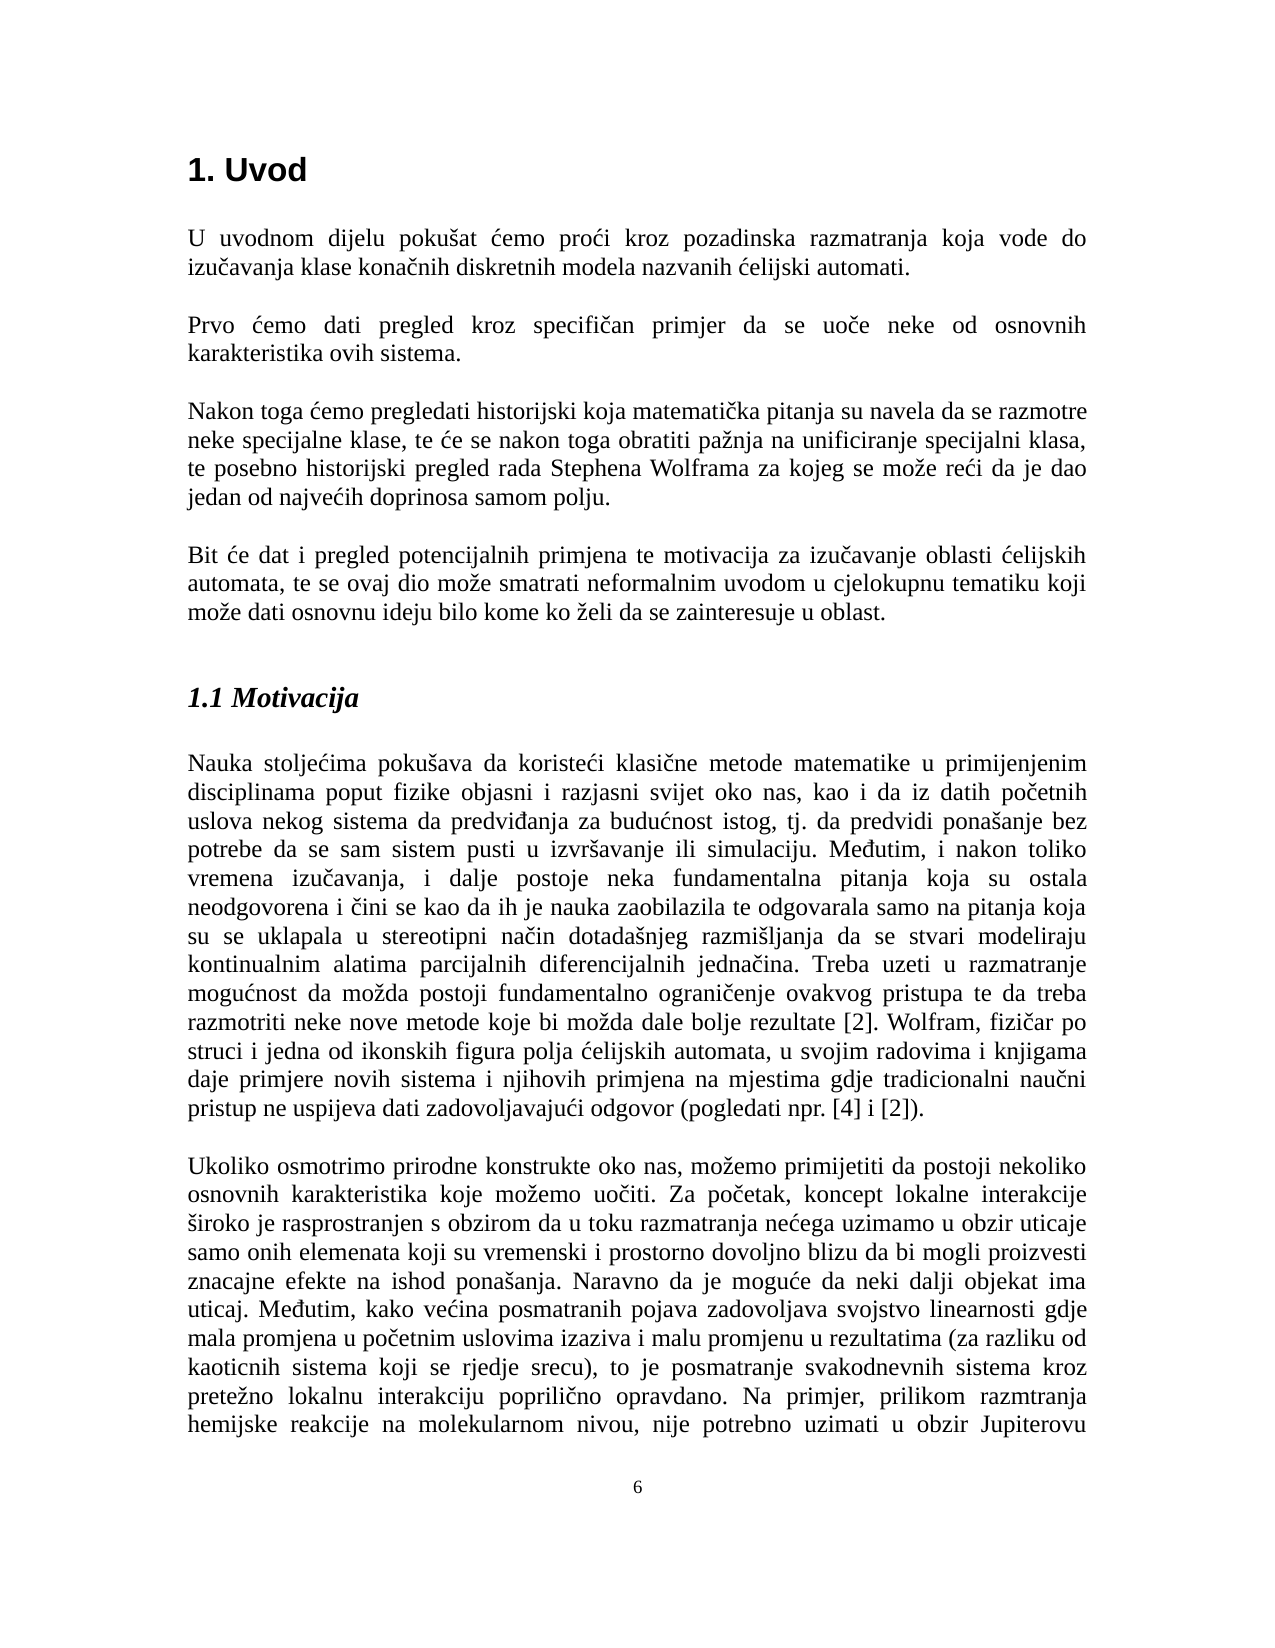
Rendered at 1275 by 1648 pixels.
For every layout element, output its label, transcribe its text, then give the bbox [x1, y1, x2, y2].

text Bit će dat i pregled potencijalnih primjena te motivacija za izučavanje oblasti ćelijskih automata, te se ovaj dio može smatrati neformalnim uvodom u cjelokupnu tematiku koji može dati osnovnu ideju bilo kome ko želi da se zainteresuje u oblast. [187, 540, 1088, 626]
subtitle 1. Uvod [187, 150, 1088, 188]
text U uvodnom dijelu pokušat ćemo proći kroz pozadinska razmatranja koja vode do izučavanja klase konačnih diskretnih modela nazvanih ćelijski automati. [187, 223, 1088, 281]
text Prvo ćemo dati pregled kroz specifičan primjer da se uoče neke od osnovnih karakteristika ovih sistema. [187, 310, 1088, 367]
text Ukoliko osmotrimo prirodne konstrukte oko nas, možemo primijetiti da postoji nekoliko osnovnih karakteristika koje možemo uočiti. Za početak, koncept lokalne interakcije široko je rasprostranjen s obzirom da u toku razmatranja nećega uzimamo u obzir uticaje samo onih elemenata koji su vremenski i prostorno dovoljno blizu da bi mogli proizvesti znacajne efekte na ishod ponašanja. Naravno da je moguće da neki dalji objekat ima uticaj. Međutim, kako većina posmatranih pojava zadovoljava svojstvo linearnosti gdje mala promjena u početnim uslovima izaziva i malu promjenu u rezultatima (za razliku od kaoticnih sistema koji se rjedje srecu), to je posmatranje svakodnevnih sistema kroz pretežno lokalnu interakciju poprilično opravdano. Na primjer, prilikom razmtranja hemijske reakcije na molekularnom nivou, nije potrebno uzimati u obzir Jupiterovu [187, 1151, 1088, 1438]
subtitle 1.1 Motivacija [187, 680, 1088, 713]
text Nauka stoljećima pokušava da koristeći klasične metode matematike u primijenjenim disciplinama poput fizike objasni i razjasni svijet oko nas, kao i da iz datih početnih uslova nekog sistema da predviđanja za budućnost istog, tj. da predvidi ponašanje bez potrebe da se sam sistem pusti u izvršavanje ili simulaciju. Međutim, i nakon toliko vremena izučavanja, i dalje postoje neka fundamentalna pitanja koja su ostala neodgovorena i čini se kao da ih je nauka zaobilazila te odgovarala samo na pitanja koja su se uklapala u stereotipni način dotadašnjeg razmišljanja da se stvari modeliraju kontinualnim alatima parcijalnih diferencijalnih jednačina. Treba uzeti u razmatranje mogućnost da možda postoji fundamentalno ograničenje ovakvog pristupa te da treba razmotriti neke nove metode koje bi možda dale bolje rezultate [2]. Wolfram, fizičar po struci i jedna od ikonskih figura polja ćelijskih automata, u svojim radovima i knjigama daje primjere novih sistema i njihovih primjena na mjestima gdje tradicionalni naučni pristup ne uspijeva dati zadovoljavajući odgovor (pogledati npr. [4] i [2]). [187, 748, 1088, 1122]
text Nakon toga ćemo pregledati historijski koja matematička pitanja su navela da se razmotre neke specijalne klase, te će se nakon toga obratiti pažnja na unificiranje specijalni klasa, te posebno historijski pregled rada Stephena Wolframa za kojeg se može reći da je dao jedan od najvećih doprinosa samom polju. [187, 396, 1088, 511]
